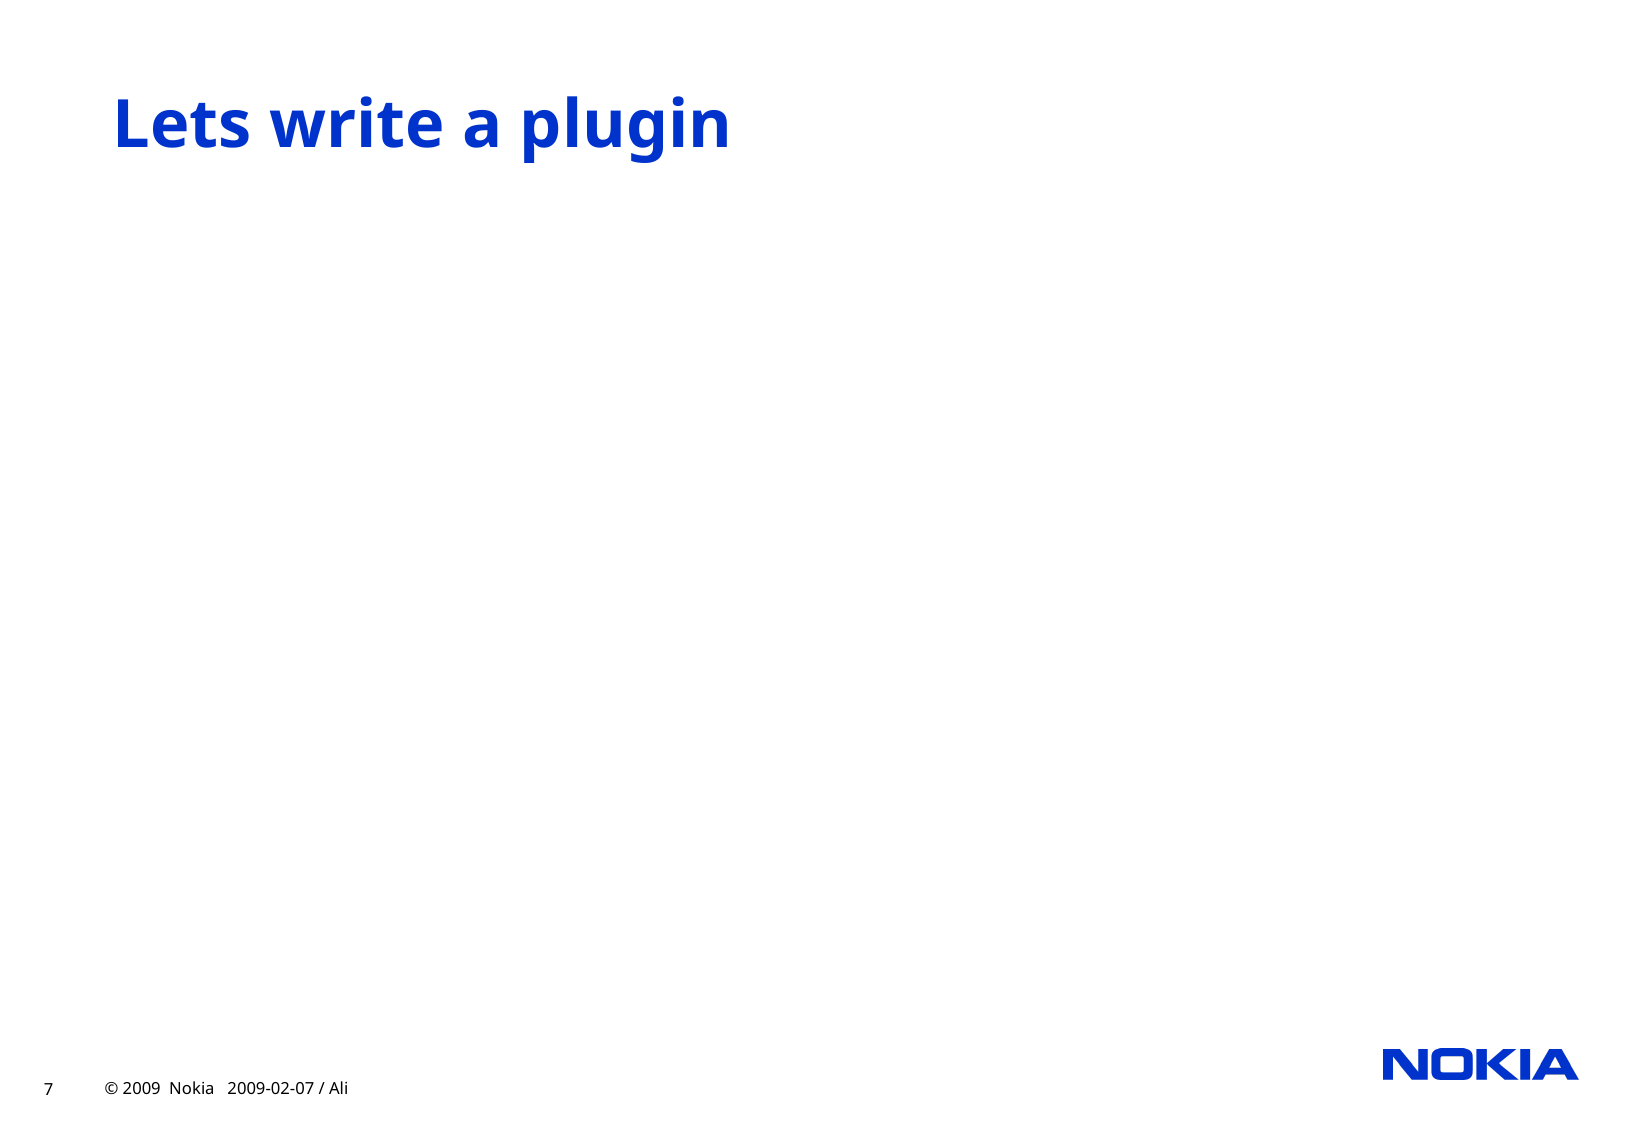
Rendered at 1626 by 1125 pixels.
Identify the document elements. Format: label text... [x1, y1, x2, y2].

picture [1383, 1048, 1579, 1080]
title Lets write a plugin [112, 17, 1525, 225]
